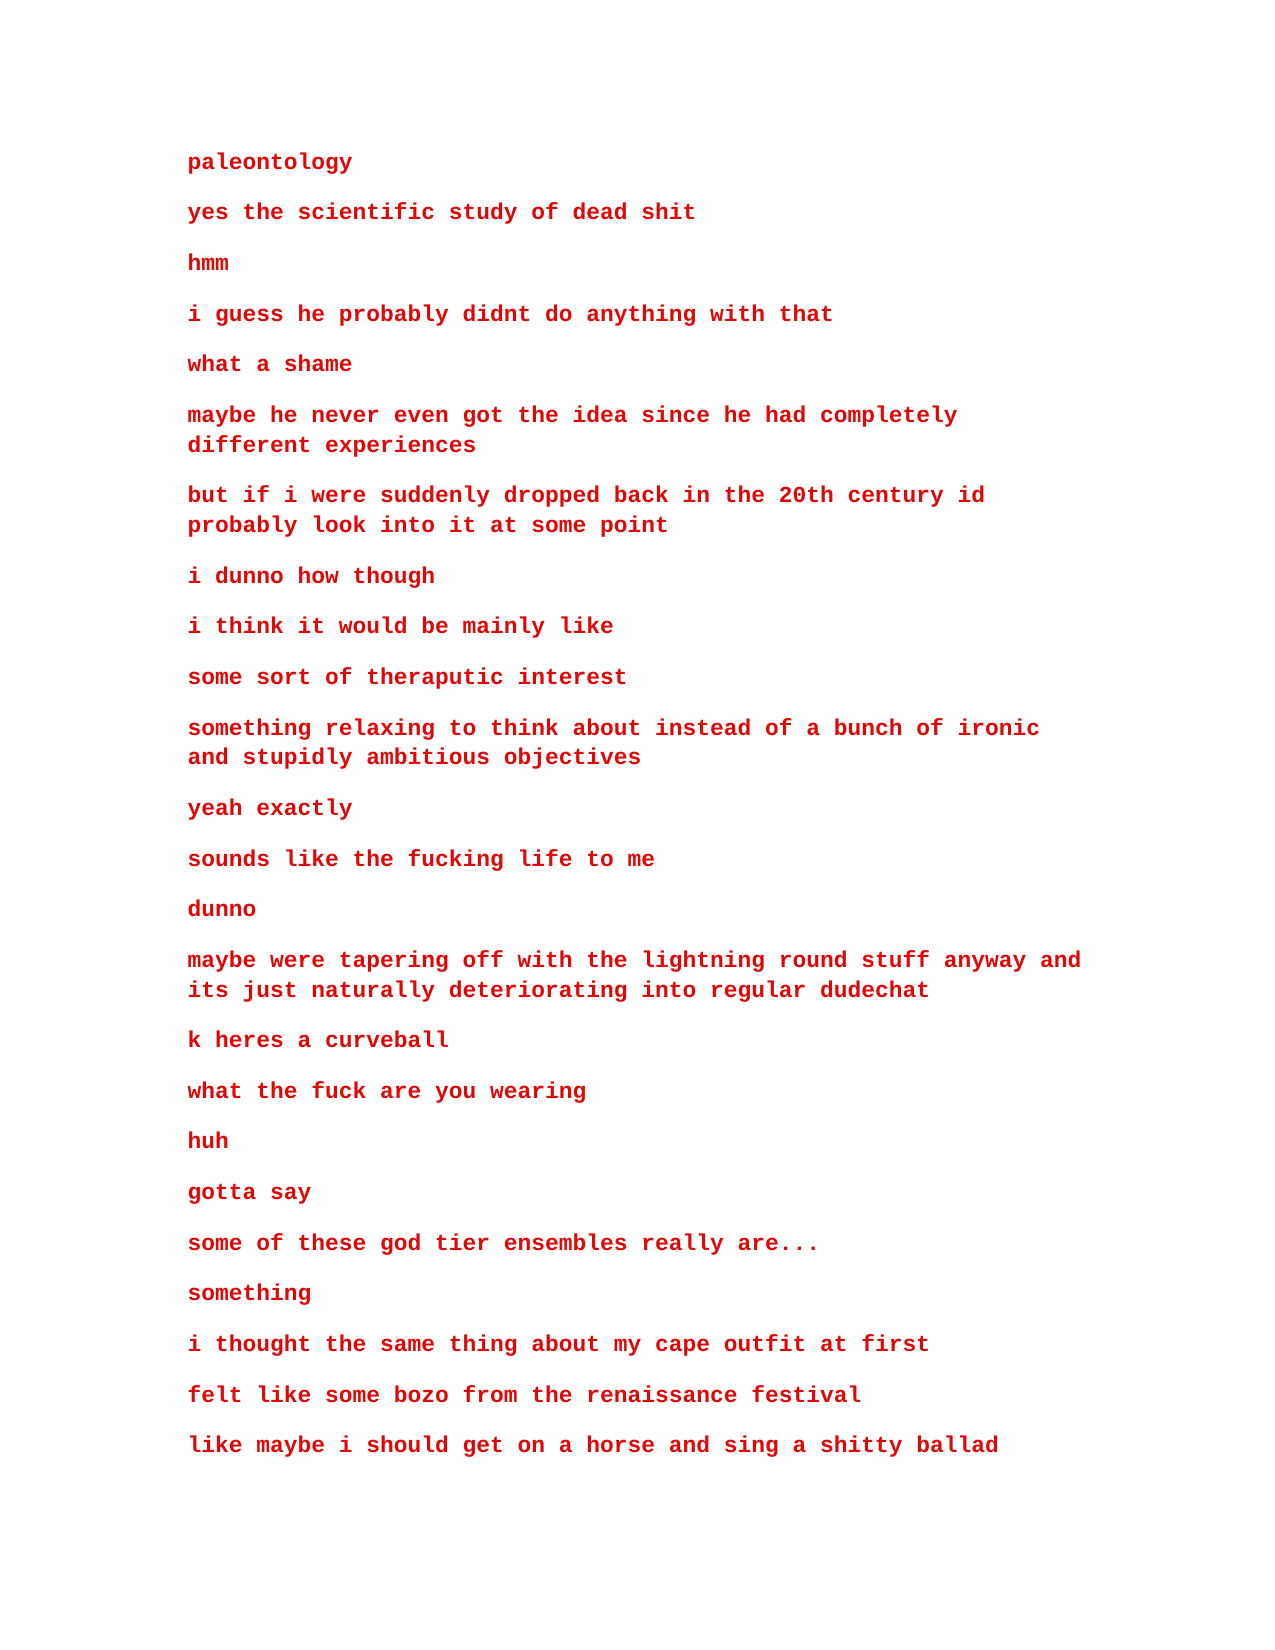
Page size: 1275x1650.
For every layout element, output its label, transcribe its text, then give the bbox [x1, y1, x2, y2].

text something [187, 1282, 1087, 1308]
text some sort of theraputic interest [187, 665, 1087, 691]
text k heres a curveball [187, 1028, 1087, 1054]
text maybe he never even got the idea since he had completely different experiences [187, 403, 1087, 459]
text yeah exactly [187, 796, 1087, 822]
text something relaxing to think about instead of a bunch of ironic and stupidly ambitious objectives [187, 716, 1087, 772]
text i dunno how though [187, 564, 1087, 590]
text gotta say [187, 1180, 1087, 1206]
text what the fuck are you wearing [187, 1079, 1087, 1105]
text i think it would be mainly like [187, 614, 1087, 641]
text but if i were suddenly dropped back in the 20th century id probably look into it at some point [187, 483, 1087, 539]
text some of these god tier ensembles really are... [187, 1231, 1087, 1257]
text hmm [187, 251, 1087, 277]
text huh [187, 1130, 1087, 1156]
text dunno [187, 897, 1087, 923]
text like maybe i should get on a horse and sing a shitty ballad [187, 1433, 1087, 1459]
text sounds like the fucking life to me [187, 847, 1087, 873]
text i guess he probably didnt do anything with that [187, 302, 1087, 328]
text what a shame [187, 352, 1087, 378]
text paleontology [187, 150, 1087, 176]
text i thought the same thing about my cape outfit at first [187, 1332, 1087, 1358]
text maybe were tapering off with the lightning round stuff anyway and its just naturally deteriorating into regular dudechat [187, 948, 1087, 1004]
text felt like some bozo from the renaissance festival [187, 1383, 1087, 1409]
text yes the scientific study of dead shit [187, 201, 1087, 227]
